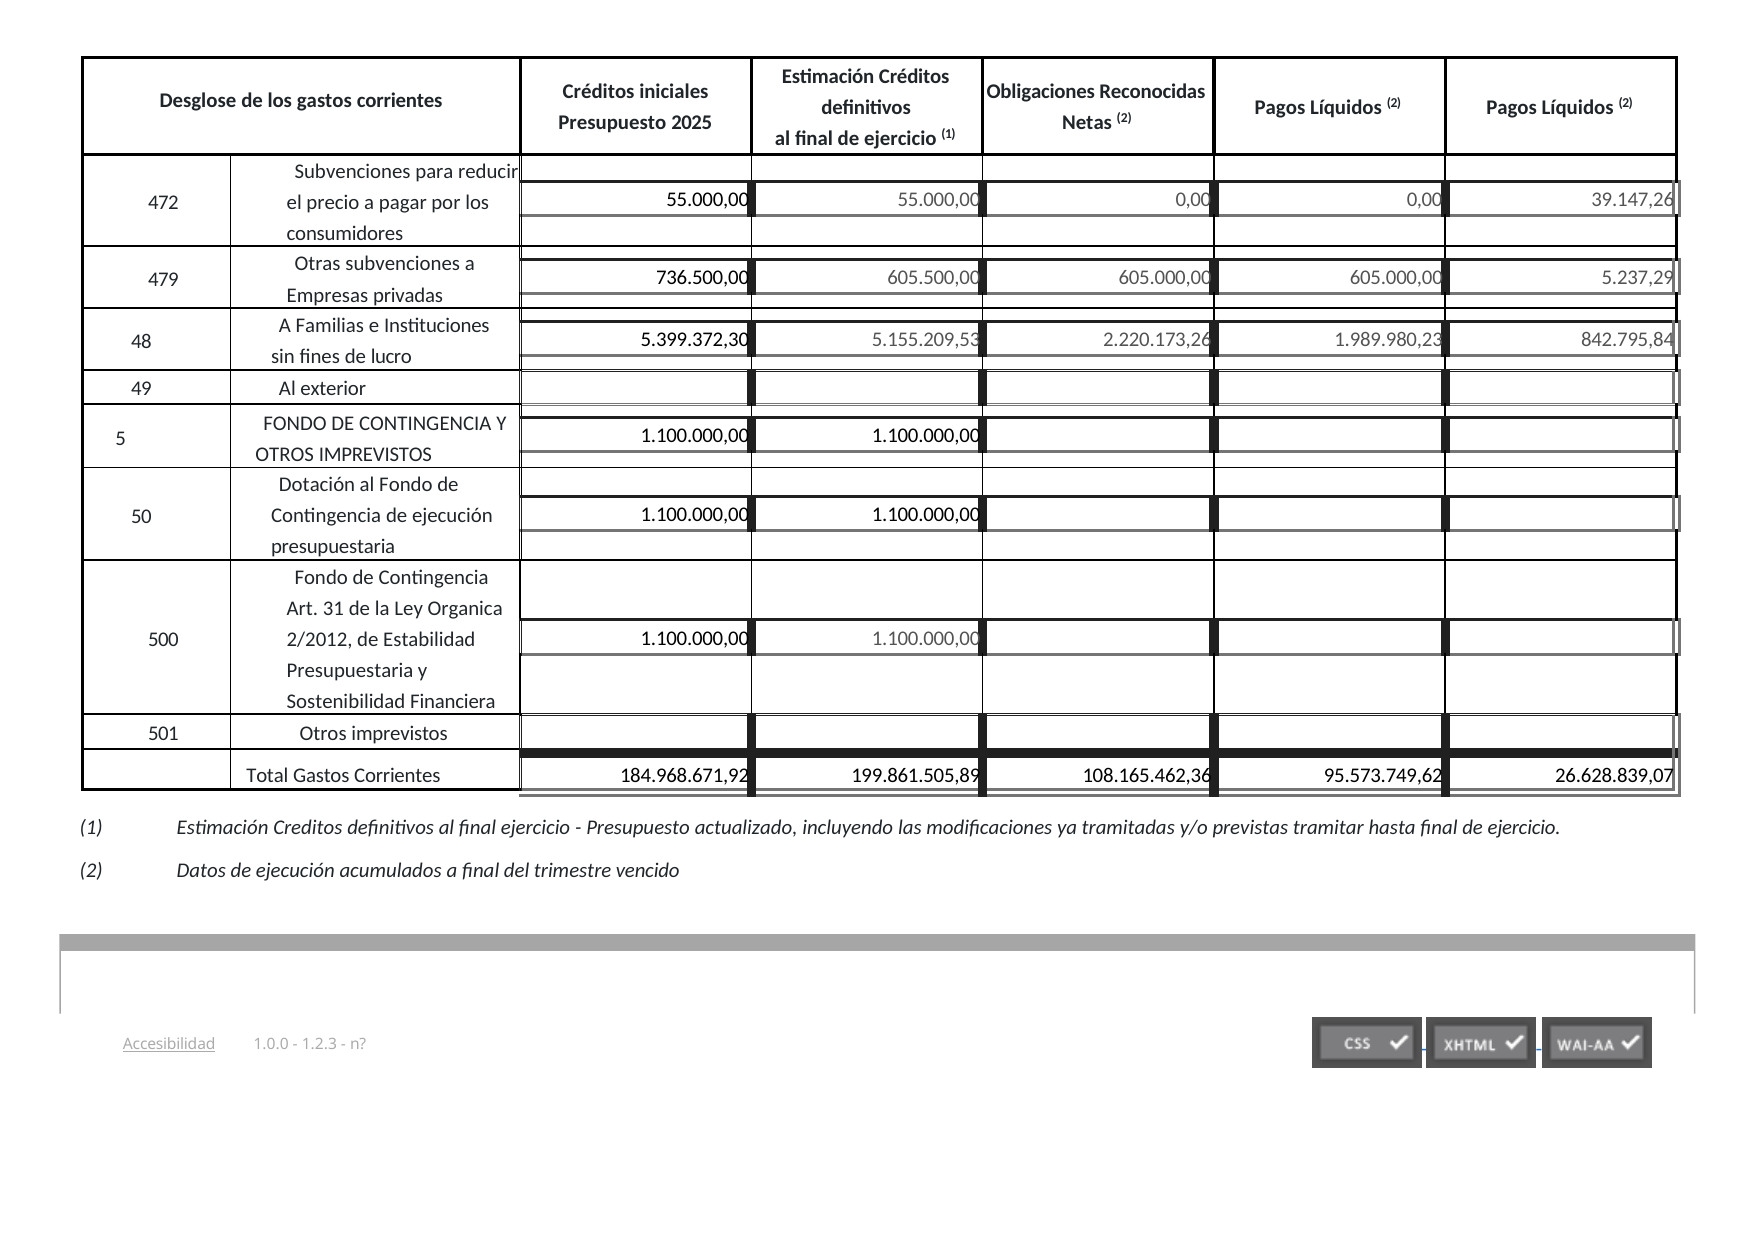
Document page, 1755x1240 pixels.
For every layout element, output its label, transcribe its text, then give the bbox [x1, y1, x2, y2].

table_cell 736.500,00 [522, 261, 747, 292]
table_cell 479 [84, 247, 230, 307]
table_cell [752, 357, 982, 369]
table_cell [522, 357, 751, 369]
table_cell [522, 468, 751, 494]
table_cell [1450, 372, 1672, 403]
table_cell 5.237,29 [1450, 261, 1672, 292]
table_cell 472 [84, 156, 230, 245]
table_cell [1450, 419, 1672, 450]
table_cell [752, 309, 982, 319]
table_cell Otras subvenciones a Empresas privadas [231, 247, 519, 307]
table_cell 39.147,26 [1450, 183, 1672, 214]
table_cell [1219, 372, 1441, 403]
table_cell [521, 656, 751, 713]
table_cell [521, 561, 751, 618]
table_cell 199.861.505,89 [756, 758, 978, 787]
table_cell Pagos Líquidos (2) [1216, 59, 1444, 153]
table_cell [983, 406, 1213, 416]
table_cell [1215, 453, 1444, 467]
table_cell [983, 309, 1213, 319]
table_cell Fondo de Contingencia Art. 31 de la Ley Organica 2/2012, de Estabilidad Presupuestaria y Sostenibilidad Financiera [231, 561, 519, 713]
table_cell [987, 716, 1209, 748]
table_cell [1215, 309, 1444, 319]
table_cell [752, 217, 982, 245]
table_cell [1446, 406, 1675, 416]
table_cell Estimación Créditos definitivos al final de ejercicio (1) [753, 59, 981, 153]
table_cell 2.220.173,26 [987, 323, 1209, 354]
table_cell [1446, 309, 1675, 319]
table_cell [1219, 716, 1441, 748]
table_cell [1446, 247, 1675, 258]
list Estimación Creditos definitivos al final ejercicio - Presupuesto actualizado, incluyendo las modificaciones ya tramitadas y/o previstas tramitar hasta final de ejercicio. [79, 814, 1710, 839]
table_cell Otros imprevistos [231, 715, 519, 748]
table_cell [1450, 716, 1672, 748]
table_cell [1446, 453, 1675, 467]
table_cell [752, 468, 982, 494]
table_cell 1.989.980,23 [1219, 323, 1441, 354]
table_cell [983, 295, 1213, 307]
table_cell 1.100.000,00 [522, 419, 747, 450]
table_cell 26.628.839,07 [1450, 758, 1672, 787]
table_cell [983, 468, 1213, 494]
table_cell 1.100.000,00 [756, 498, 978, 529]
table_cell [987, 372, 1209, 403]
table_cell [1219, 621, 1441, 652]
table_cell Pagos Líquidos (2) [1447, 59, 1675, 153]
table_cell [752, 295, 982, 307]
table_cell [522, 372, 747, 403]
table_cell [987, 419, 1209, 450]
table_cell 5.155.209,53 [756, 323, 978, 354]
table_header Desglose de los gastos corrientes [84, 59, 519, 153]
table_cell [752, 656, 982, 713]
table_cell FONDO DE CONTINGENCIA Y OTROS IMPREVISTOS [231, 405, 519, 467]
table_cell 49 [84, 371, 230, 403]
table_cell 1.100.000,00 [756, 419, 978, 450]
table_cell [1219, 419, 1441, 450]
table_cell 95.573.749,62 [1219, 758, 1441, 787]
table_cell [752, 453, 982, 467]
table_cell [983, 453, 1213, 467]
table_cell [1446, 357, 1675, 369]
table_cell [1450, 621, 1672, 652]
table_cell 55.000,00 [522, 183, 747, 214]
table_cell 605.000,00 [1219, 261, 1441, 292]
table_cell [756, 716, 978, 748]
table_cell [1219, 498, 1441, 529]
table_cell [1446, 156, 1675, 179]
table_cell [1215, 561, 1444, 618]
table_cell 1.100.000,00 [522, 498, 747, 529]
table_cell [522, 156, 751, 179]
table_cell [522, 247, 751, 258]
table_cell Créditos iniciales Presupuesto 2025 [522, 59, 750, 153]
table_cell 48 [84, 309, 230, 369]
table_cell [84, 750, 230, 787]
table_cell [1215, 532, 1444, 559]
table_cell Dotación al Fondo de Contingencia de ejecución presupuestaria [231, 468, 519, 559]
table_cell [983, 656, 1213, 713]
table_cell [1215, 295, 1444, 307]
table_cell [1446, 532, 1675, 559]
table_cell 50 [84, 468, 230, 559]
list Datos de ejecución acumulados a final del trimestre vencido [79, 858, 1710, 883]
table_cell Subvenciones para reducir el precio a pagar por los consumidores [231, 156, 519, 245]
table_cell [1446, 217, 1675, 245]
table_cell 842.795,84 [1450, 323, 1672, 354]
table_cell 0,00 [1219, 183, 1441, 214]
table_cell [983, 357, 1213, 369]
table_cell [983, 561, 1213, 618]
table_cell [752, 532, 982, 559]
table_cell [522, 716, 747, 748]
table_cell [1450, 498, 1672, 529]
table_cell [1215, 656, 1444, 713]
table_cell Al exterior [231, 371, 519, 403]
table_cell [1446, 468, 1675, 494]
table_cell [983, 217, 1213, 245]
table_cell [983, 156, 1213, 179]
table_cell [522, 453, 751, 467]
table_cell [1215, 217, 1444, 245]
table_cell 605.000,00 [987, 261, 1209, 292]
text [1652, 1033, 1710, 1054]
table_cell 184.968.671,92 [522, 758, 747, 787]
table_cell [983, 532, 1213, 559]
table_cell [522, 406, 751, 416]
table_cell [522, 295, 751, 307]
table_cell 500 [84, 561, 230, 713]
table_cell [752, 406, 982, 416]
table_cell [522, 532, 751, 559]
table_cell [756, 372, 978, 403]
table_cell 108.165.462,36 [987, 758, 1209, 787]
table_cell 55.000,00 [756, 183, 978, 214]
table_cell [1446, 656, 1675, 713]
table_cell [983, 247, 1213, 258]
table_cell [752, 247, 982, 258]
table_cell A Familias e Instituciones sin fines de lucro [231, 309, 519, 369]
table_cell 5 [84, 405, 230, 467]
table_cell 501 [84, 715, 230, 748]
table_cell 1.100.000,00 [522, 621, 747, 652]
table_cell [1446, 561, 1675, 618]
table_cell [522, 217, 751, 245]
table_cell [987, 621, 1209, 652]
table_cell [522, 309, 751, 319]
table_cell Total Gastos Corrientes [231, 750, 519, 787]
table_cell 605.500,00 [756, 261, 978, 292]
table_cell [1215, 156, 1444, 179]
table_cell [1215, 357, 1444, 369]
text Accesibilidad 1.0.0 - 1.2.3 - n? [123, 1033, 1312, 1054]
table_cell [1215, 247, 1444, 258]
table_cell 5.399.372,30 [522, 323, 747, 354]
table_cell 0,00 [987, 183, 1209, 214]
table_cell [752, 561, 982, 618]
table_cell [752, 156, 982, 179]
table_cell [987, 498, 1209, 529]
table_cell 1.100.000,00 [756, 621, 978, 652]
table_cell Obligaciones Reconocidas Netas (2) [984, 59, 1212, 153]
table_cell [1215, 406, 1444, 416]
table_cell [1446, 295, 1675, 307]
table_cell [1215, 468, 1444, 494]
